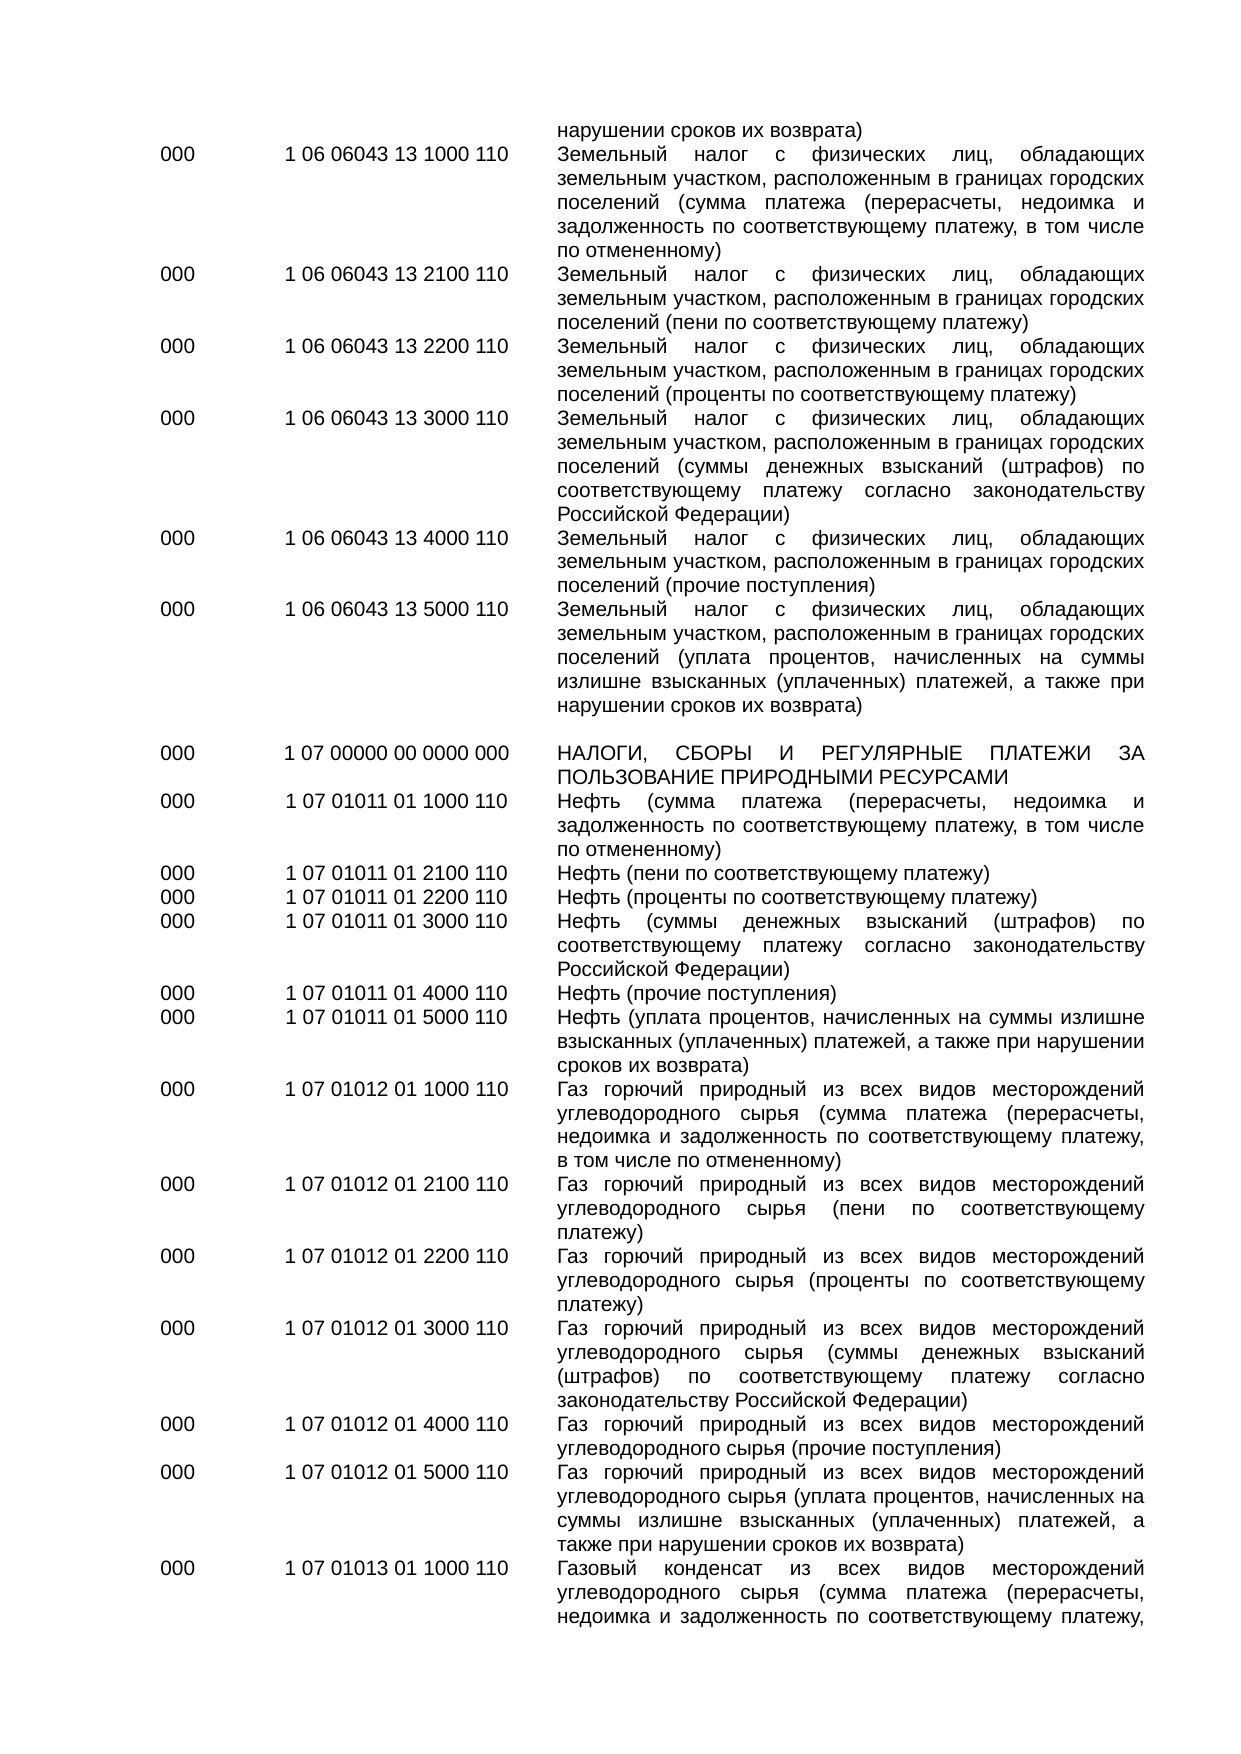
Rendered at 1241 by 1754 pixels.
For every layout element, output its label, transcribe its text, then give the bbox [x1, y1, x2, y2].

table_cell Земельный налог с физических лиц, обладающих земельным участком, расположенным в границах городских поселений (сумма платежа (перерасчеты, недоимка и задолженность по соответствующему платежу, в том числе по отмененному) [556, 142, 1146, 262]
table_cell 1 07 01011 01 2200 110 [237, 885, 556, 909]
table_cell 1 07 01011 01 5000 110 [237, 1005, 556, 1076]
table_cell 000 [118, 1244, 237, 1316]
table_cell Нефть (сумма платежа (перерасчеты, недоимка и задолженность по соответствующему платежу, в том числе по отмененному) [556, 789, 1146, 861]
table_cell Нефть (проценты по соответствующему платежу) [556, 885, 1146, 909]
table_cell 000 [118, 142, 237, 262]
table_cell 000 [118, 789, 237, 861]
table_cell 000 [118, 1172, 237, 1244]
table_cell 1 07 01011 01 1000 110 [237, 789, 556, 861]
table_cell 000 [118, 1556, 237, 1627]
table_cell 1 07 01012 01 2100 110 [237, 1172, 556, 1244]
table_cell Земельный налог с физических лиц, обладающих земельным участком, расположенным в границах городских поселений (пени по соответствующему платежу) [556, 262, 1146, 334]
table_cell Нефть (суммы денежных взысканий (штрафов) по соответствующему платежу согласно законодательству Российской Федерации) [556, 909, 1146, 981]
table_cell 1 06 06043 13 4000 110 [237, 525, 556, 597]
table_cell 1 07 01012 01 5000 110 [237, 1460, 556, 1556]
table_cell 000 [118, 1316, 237, 1412]
table_cell Газ горючий природный из всех видов месторождений углеводородного сырья (сумма платежа (перерасчеты, недоимка и задолженность по соответствующему платежу, в том числе по отмененному) [556, 1076, 1146, 1172]
table_cell [237, 118, 556, 142]
table_cell 1 06 06043 13 2200 110 [237, 334, 556, 406]
table_cell 1 07 01011 01 2100 110 [237, 861, 556, 885]
table_cell 000 [118, 1076, 237, 1172]
table_cell 000 [118, 525, 237, 597]
table_cell 1 07 01012 01 2200 110 [237, 1244, 556, 1316]
table_cell нарушении сроков их возврата) [556, 118, 1146, 142]
table_cell 1 07 01012 01 3000 110 [237, 1316, 556, 1412]
table_cell Нефть (пени по соответствующему платежу) [556, 861, 1146, 885]
table_cell [118, 118, 237, 142]
table_cell Земельный налог с физических лиц, обладающих земельным участком, расположенным в границах городских поселений (проценты по соответствующему платежу) [556, 334, 1146, 406]
table_cell Нефть (уплата процентов, начисленных на суммы излишне взысканных (уплаченных) платежей, а также при нарушении сроков их возврата) [556, 1005, 1146, 1076]
table_cell 1 06 06043 13 5000 110 [237, 597, 556, 717]
table_cell Земельный налог с физических лиц, обладающих земельным участком, расположенным в границах городских поселений (уплата процентов, начисленных на суммы излишне взысканных (уплаченных) платежей, а также при нарушении сроков их возврата) [556, 597, 1146, 717]
table_cell 000 [118, 885, 237, 909]
table_cell 000 [118, 741, 237, 789]
table_cell [237, 717, 556, 741]
table_cell 000 [118, 861, 237, 885]
table_cell 1 07 01011 01 4000 110 [237, 981, 556, 1004]
table_cell 000 [118, 1412, 237, 1460]
table_cell Газовый конденсат из всех видов месторождений углеводородного сырья (сумма платежа (перерасчеты, недоимка и задолженность по соответствующему платежу, [556, 1556, 1146, 1627]
table_cell 1 07 00000 00 0000 000 [237, 741, 556, 789]
table_cell 000 [118, 334, 237, 406]
table_cell 1 06 06043 13 3000 110 [237, 406, 556, 525]
table_cell Газ горючий природный из всех видов месторождений углеводородного сырья (пени по соответствующему платежу) [556, 1172, 1146, 1244]
table_cell 1 07 01013 01 1000 110 [237, 1556, 556, 1627]
table_cell 000 [118, 406, 237, 525]
table_cell 1 06 06043 13 1000 110 [237, 142, 556, 262]
table_cell Газ горючий природный из всех видов месторождений углеводородного сырья (уплата процентов, начисленных на суммы излишне взысканных (уплаченных) платежей, а также при нарушении сроков их возврата) [556, 1460, 1146, 1556]
table_cell Земельный налог с физических лиц, обладающих земельным участком, расположенным в границах городских поселений (прочие поступления) [556, 525, 1146, 597]
table_cell 1 07 01011 01 3000 110 [237, 909, 556, 981]
table_cell [556, 717, 1146, 741]
table_cell 000 [118, 909, 237, 981]
table_cell 000 [118, 597, 237, 717]
table_cell НАЛОГИ, СБОРЫ И РЕГУЛЯРНЫЕ ПЛАТЕЖИ ЗА ПОЛЬЗОВАНИЕ ПРИРОДНЫМИ РЕСУРСАМИ [556, 741, 1146, 789]
table_cell 1 07 01012 01 1000 110 [237, 1076, 556, 1172]
table_cell Газ горючий природный из всех видов месторождений углеводородного сырья (проценты по соответствующему платежу) [556, 1244, 1146, 1316]
table_cell Нефть (прочие поступления) [556, 981, 1146, 1004]
table_cell 000 [118, 262, 237, 334]
table_cell 000 [118, 1005, 237, 1076]
table_cell 1 07 01012 01 4000 110 [237, 1412, 556, 1460]
table_cell 1 06 06043 13 2100 110 [237, 262, 556, 334]
table_cell Земельный налог с физических лиц, обладающих земельным участком, расположенным в границах городских поселений (суммы денежных взысканий (штрафов) по соответствующему платежу согласно законодательству Российской Федерации) [556, 406, 1146, 525]
table_cell Газ горючий природный из всех видов месторождений углеводородного сырья (прочие поступления) [556, 1412, 1146, 1460]
table_cell 000 [118, 981, 237, 1004]
table_cell [118, 717, 237, 741]
table_cell Газ горючий природный из всех видов месторождений углеводородного сырья (суммы денежных взысканий (штрафов) по соответствующему платежу согласно законодательству Российской Федерации) [556, 1316, 1146, 1412]
table_cell 000 [118, 1460, 237, 1556]
